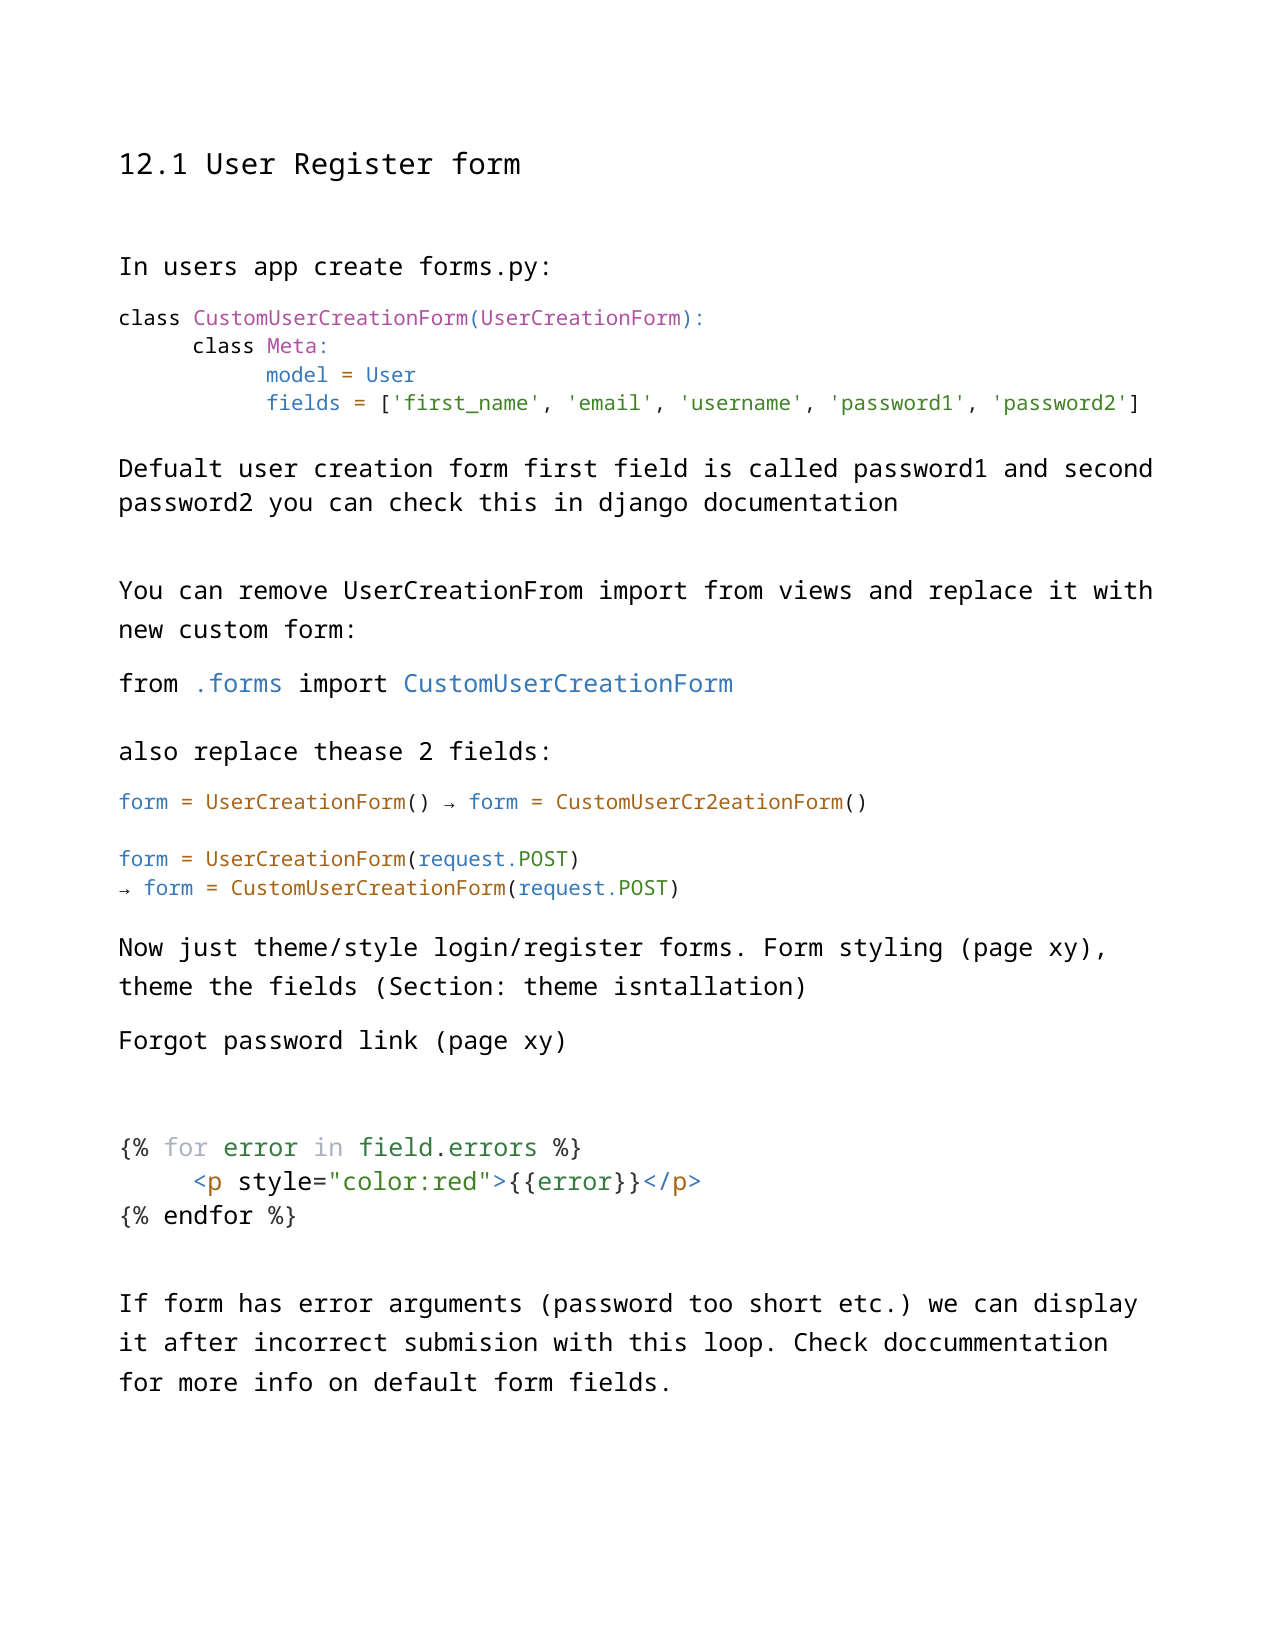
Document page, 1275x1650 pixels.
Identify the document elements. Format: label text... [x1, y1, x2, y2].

text <p style="color:red">{{error}}</p> [118, 1164, 1157, 1198]
text Now just theme/style login/register forms. Form styling (page xy), theme the fields (Section: theme isntallation) [118, 929, 1157, 1003]
text You can remove UserCreationFrom import from views and replace it with new custom form: [118, 572, 1157, 646]
subtitle 12.1 User Register form [118, 143, 1157, 183]
text from .forms import CustomUserCreationForm [118, 665, 1157, 699]
text fields = ['first_name', 'email', 'username', 'password1', 'password2'] [118, 388, 1157, 417]
text form = UserCreationForm(request.POST) [118, 844, 1157, 873]
text {% for error in field.errors %} [118, 1130, 1157, 1164]
text form = UserCreationForm() → form = CustomUserCr2eationForm() [118, 787, 1157, 816]
text {% endfor %} [118, 1198, 1157, 1232]
text model = User [118, 360, 1157, 388]
text In users app create forms.py: [118, 249, 1157, 283]
text also replace thease 2 fields: [118, 733, 1157, 768]
text → form = CustomUserCreationForm(request.POST) [118, 873, 1157, 901]
text class CustomUserCreationForm(UserCreationForm): [118, 303, 1157, 331]
text Forgot password link (page xy) [118, 1022, 1157, 1056]
text class Meta: [118, 331, 1157, 360]
text Defualt user creation form first field is called password1 and second password2 you can check this in django documentation [118, 451, 1157, 519]
text If form has error arguments (password too short etc.) we can display it after incorrect submision with this loop. Check doccummentation for more info on default form fields. [118, 1286, 1157, 1398]
